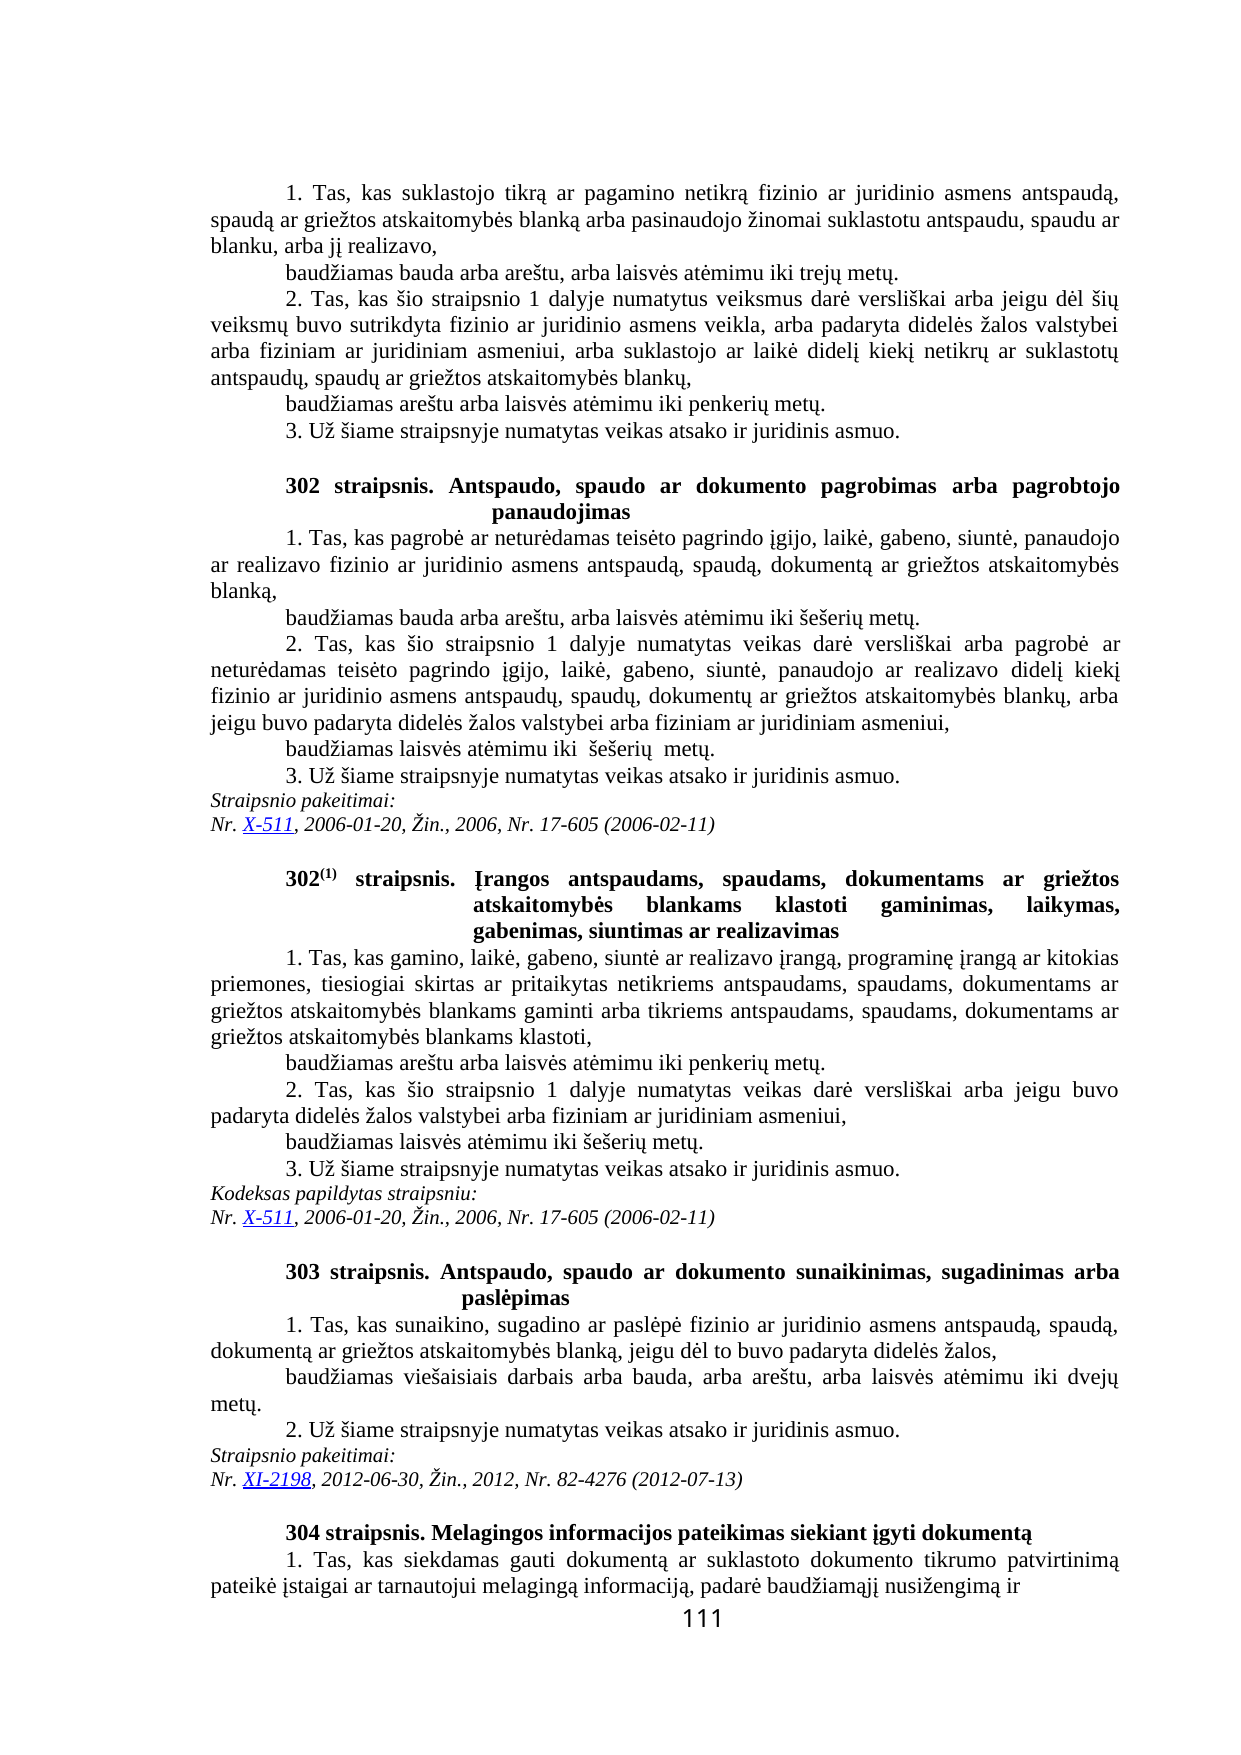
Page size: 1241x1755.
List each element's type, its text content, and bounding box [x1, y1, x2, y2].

text Kodeksas papildytas straipsniu: [210, 1181, 1120, 1205]
text baudžiamas bauda arba areštu, arba laisvės atėmimu iki šešerių metų. [210, 603, 1120, 630]
text 304 straipsnis. Melagingos informacijos pateikimas siekiant įgyti dokumentą [285, 1519, 1120, 1546]
text baudžiamas laisvės atėmimu iki šešerių metų. [210, 735, 1120, 762]
text Nr. X-511, 2006-01-20, Žin., 2006, Nr. 17-605 (2006-02-11) [210, 812, 1120, 836]
text 2. Tas, kas šio straipsnio 1 dalyje numatytas veikas darė versliškai arba pagrobė ar neturėdamas teisėto pagrindo įgijo, laikė, gabeno, siuntė, panaudojo ar realizavo didelį kiekį fizinio ar juridinio asmens antspaudų, spaudų, dokumentų ar griežtos atskaitomybės blankų, arba jeigu buvo padaryta didelės žalos valstybei arba fiziniam ar juridiniam asmeniui, [210, 630, 1120, 735]
text Nr. XI-2198, 2012-06-30, Žin., 2012, Nr. 82-4276 (2012-07-13) [210, 1467, 1120, 1491]
text Straipsnio pakeitimai: [210, 1442, 1120, 1467]
text baudžiamas areštu arba laisvės atėmimu iki penkerių metų. [210, 1049, 1120, 1076]
text 302(1) straipsnis. Įrangos antspaudams, spaudams, dokumentams ar griežtos atskaitomybės blankams klastoti gaminimas, laikymas, gabenimas, siuntimas ar realizavimas [285, 865, 1120, 944]
text baudžiamas bauda arba areštu, arba laisvės atėmimu iki trejų metų. [210, 258, 1120, 285]
text 302 straipsnis. Antspaudo, spaudo ar dokumento pagrobimas arba pagrobtojo panaudojimas [285, 472, 1120, 524]
text baudžiamas viešaisiais darbais arba bauda, arba areštu, arba laisvės atėmimu iki dvejų metų. [210, 1363, 1120, 1416]
text Straipsnio pakeitimai: [210, 788, 1120, 812]
text 3. Už šiame straipsnyje numatytas veikas atsako ir juridinis asmuo. [210, 1155, 1120, 1181]
text baudžiamas laisvės atėmimu iki šešerių metų. [210, 1128, 1120, 1155]
text 2. Tas, kas šio straipsnio 1 dalyje numatytas veikas darė versliškai arba jeigu buvo padaryta didelės žalos valstybei arba fiziniam ar juridiniam asmeniui, [210, 1076, 1120, 1128]
text 1. Tas, kas siekdamas gauti dokumentą ar suklastoto dokumento tikrumo patvirtinimą pateikė įstaigai ar tarnautojui melagingą informaciją, padarė baudžiamąjį nusižengimą ir [210, 1546, 1120, 1598]
text 2. Tas, kas šio straipsnio 1 dalyje numatytus veiksmus darė versliškai arba jeigu dėl šių veiksmų buvo sutrikdyta fizinio ar juridinio asmens veikla, arba padaryta didelės žalos valstybei arba fiziniam ar juridiniam asmeniui, arba suklastojo ar laikė didelį kiekį netikrų ar suklastotų antspaudų, spaudų ar griežtos atskaitomybės blankų, [210, 285, 1120, 390]
text 303 straipsnis. Antspaudo, spaudo ar dokumento sunaikinimas, sugadinimas arba paslėpimas [285, 1258, 1120, 1311]
text 2. Už šiame straipsnyje numatytas veikas atsako ir juridinis asmuo. [210, 1416, 1120, 1442]
text 3. Už šiame straipsnyje numatytas veikas atsako ir juridinis asmuo. [210, 762, 1120, 788]
text 1. Tas, kas suklastojo tikrą ar pagamino netikrą fizinio ar juridinio asmens antspaudą, spaudą ar griežtos atskaitomybės blanką arba pasinaudojo žinomai suklastotu antspaudu, spaudu ar blanku, arba jį realizavo, [210, 179, 1120, 258]
text 1. Tas, kas gamino, laikė, gabeno, siuntė ar realizavo įrangą, programinę įrangą ar kitokias priemones, tiesiogiai skirtas ar pritaikytas netikriems antspaudams, spaudams, dokumentams ar griežtos atskaitomybės blankams gaminti arba tikriems antspaudams, spaudams, dokumentams ar griežtos atskaitomybės blankams klastoti, [210, 944, 1120, 1049]
text 3. Už šiame straipsnyje numatytas veikas atsako ir juridinis asmuo. [210, 417, 1120, 443]
text 1. Tas, kas pagrobė ar neturėdamas teisėto pagrindo įgijo, laikė, gabeno, siuntė, panaudojo ar realizavo fizinio ar juridinio asmens antspaudą, spaudą, dokumentą ar griežtos atskaitomybės blanką, [210, 524, 1120, 603]
text baudžiamas areštu arba laisvės atėmimu iki penkerių metų. [210, 390, 1120, 417]
text Nr. X-511, 2006-01-20, Žin., 2006, Nr. 17-605 (2006-02-11) [210, 1205, 1120, 1229]
text 1. Tas, kas sunaikino, sugadino ar paslėpė fizinio ar juridinio asmens antspaudą, spaudą, dokumentą ar griežtos atskaitomybės blanką, jeigu dėl to buvo padaryta didelės žalos, [210, 1311, 1120, 1363]
